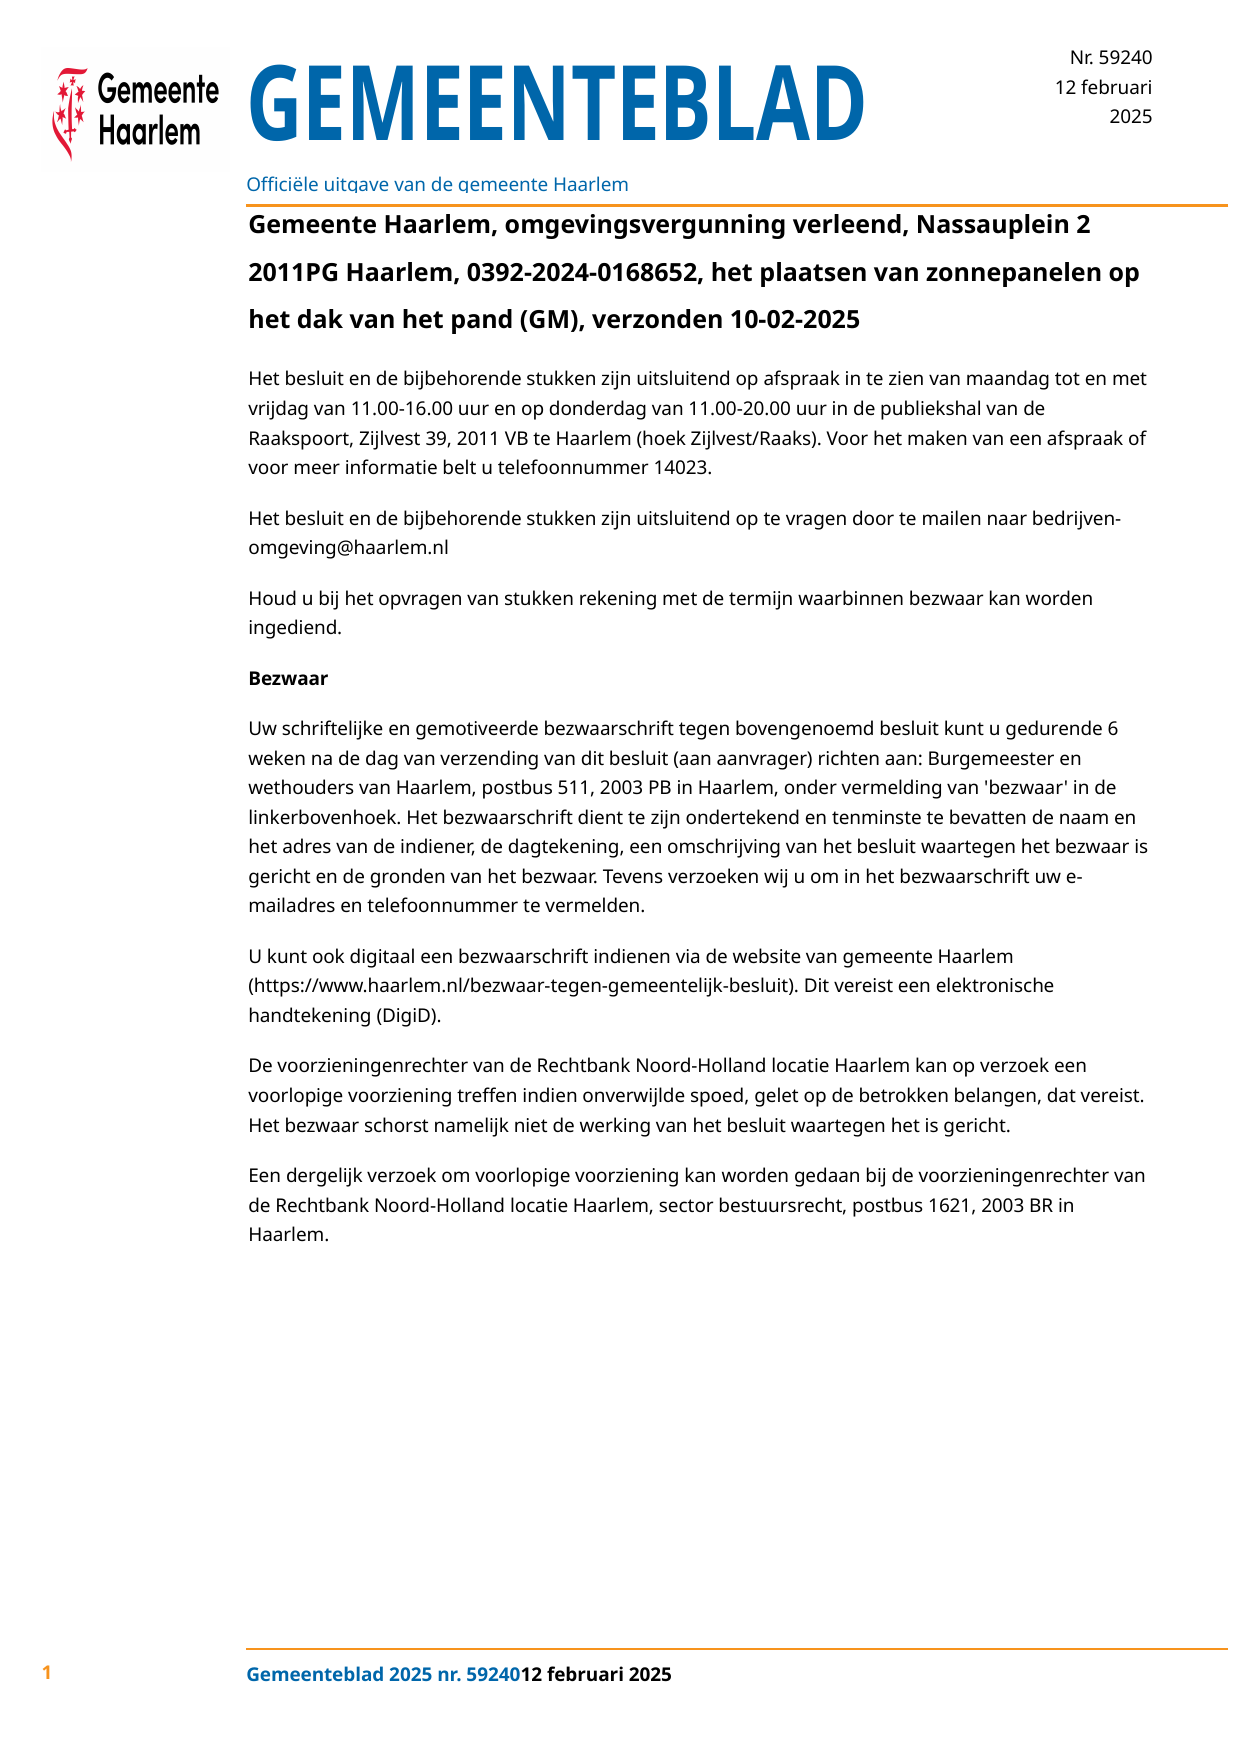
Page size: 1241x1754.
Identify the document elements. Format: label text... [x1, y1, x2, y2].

text U kunt ook digitaal een bezwaarschrift indienen via de website van gemeente Haarlem (https://www.haarlem.nl/bezwaar-tegen-gemeentelijk-besluit). Dit vereist een elektronische handtekening (DigiD). [248, 943, 1152, 1028]
text Gemeente Haarlem, omgevingsvergunning verleend, Nassauplein 2 2011PG Haarlem, 0392-2024-0168652, het plaatsen van zonnepanelen op het dak van het pand (GM), verzonden 10-02-2025 [248, 207, 1152, 336]
text Een dergelijk verzoek om voorlopige voorziening kan worden gedaan bij de voorzieningenrechter van de Rechtbank Noord-Holland locatie Haarlem, sector bestuursrecht, postbus 1621, 2003 BR in Haarlem. [248, 1162, 1152, 1247]
text Uw schriftelijke en gemotiveerde bezwaarschrift tegen bovengenoemd besluit kunt u gedurende 6 weken na de dag van verzending van dit besluit (aan aanvrager) richten aan: Burgemeester en wethouders van Haarlem, postbus 511, 2003 PB in Haarlem, onder vermelding van 'bezwaar' in de linkerbovenhoek. Het bezwaarschrift dient te zijn ondertekend en tenminste te bevatten de naam en het adres van de indiener, de dagtekening, een omschrijving van het besluit waartegen het bezwaar is gericht en de gronden van het bezwaar. Tevens verzoeken wij u om in het bezwaarschrift uw e-mailadres en telefoonnummer te vermelden. [248, 715, 1152, 918]
text De voorzieningenrechter van de Rechtbank Noord-Holland locatie Haarlem kan op verzoek een voorlopige voorziening treffen indien onverwijlde spoed, gelet op de betrokken belangen, dat vereist. Het bezwaar schorst namelijk niet de werking van het besluit waartegen het is gericht. [248, 1053, 1152, 1137]
text Het besluit en de bijbehorende stukken zijn uitsluitend op afspraak in te zien van maandag tot en met vrijdag van 11.00-16.00 uur en op donderdag van 11.00-20.00 uur in de publiekshal van de Raakspoort, Zijlvest 39, 2011 VB te Haarlem (hoek Zijlvest/Raaks). Voor het maken van een afspraak of voor meer informatie belt u telefoonnummer 14023. [248, 366, 1152, 480]
text Houd u bij het opvragen van stukken rekening met de termijn waarbinnen bezwaar kan worden ingediend. [248, 585, 1152, 640]
text Bezwaar [248, 665, 1152, 690]
text Het besluit en de bijbehorende stukken zijn uitsluitend op te vragen door te mailen naar bedrijven-omgeving@haarlem.nl [248, 505, 1152, 560]
picture [41, 47, 231, 172]
